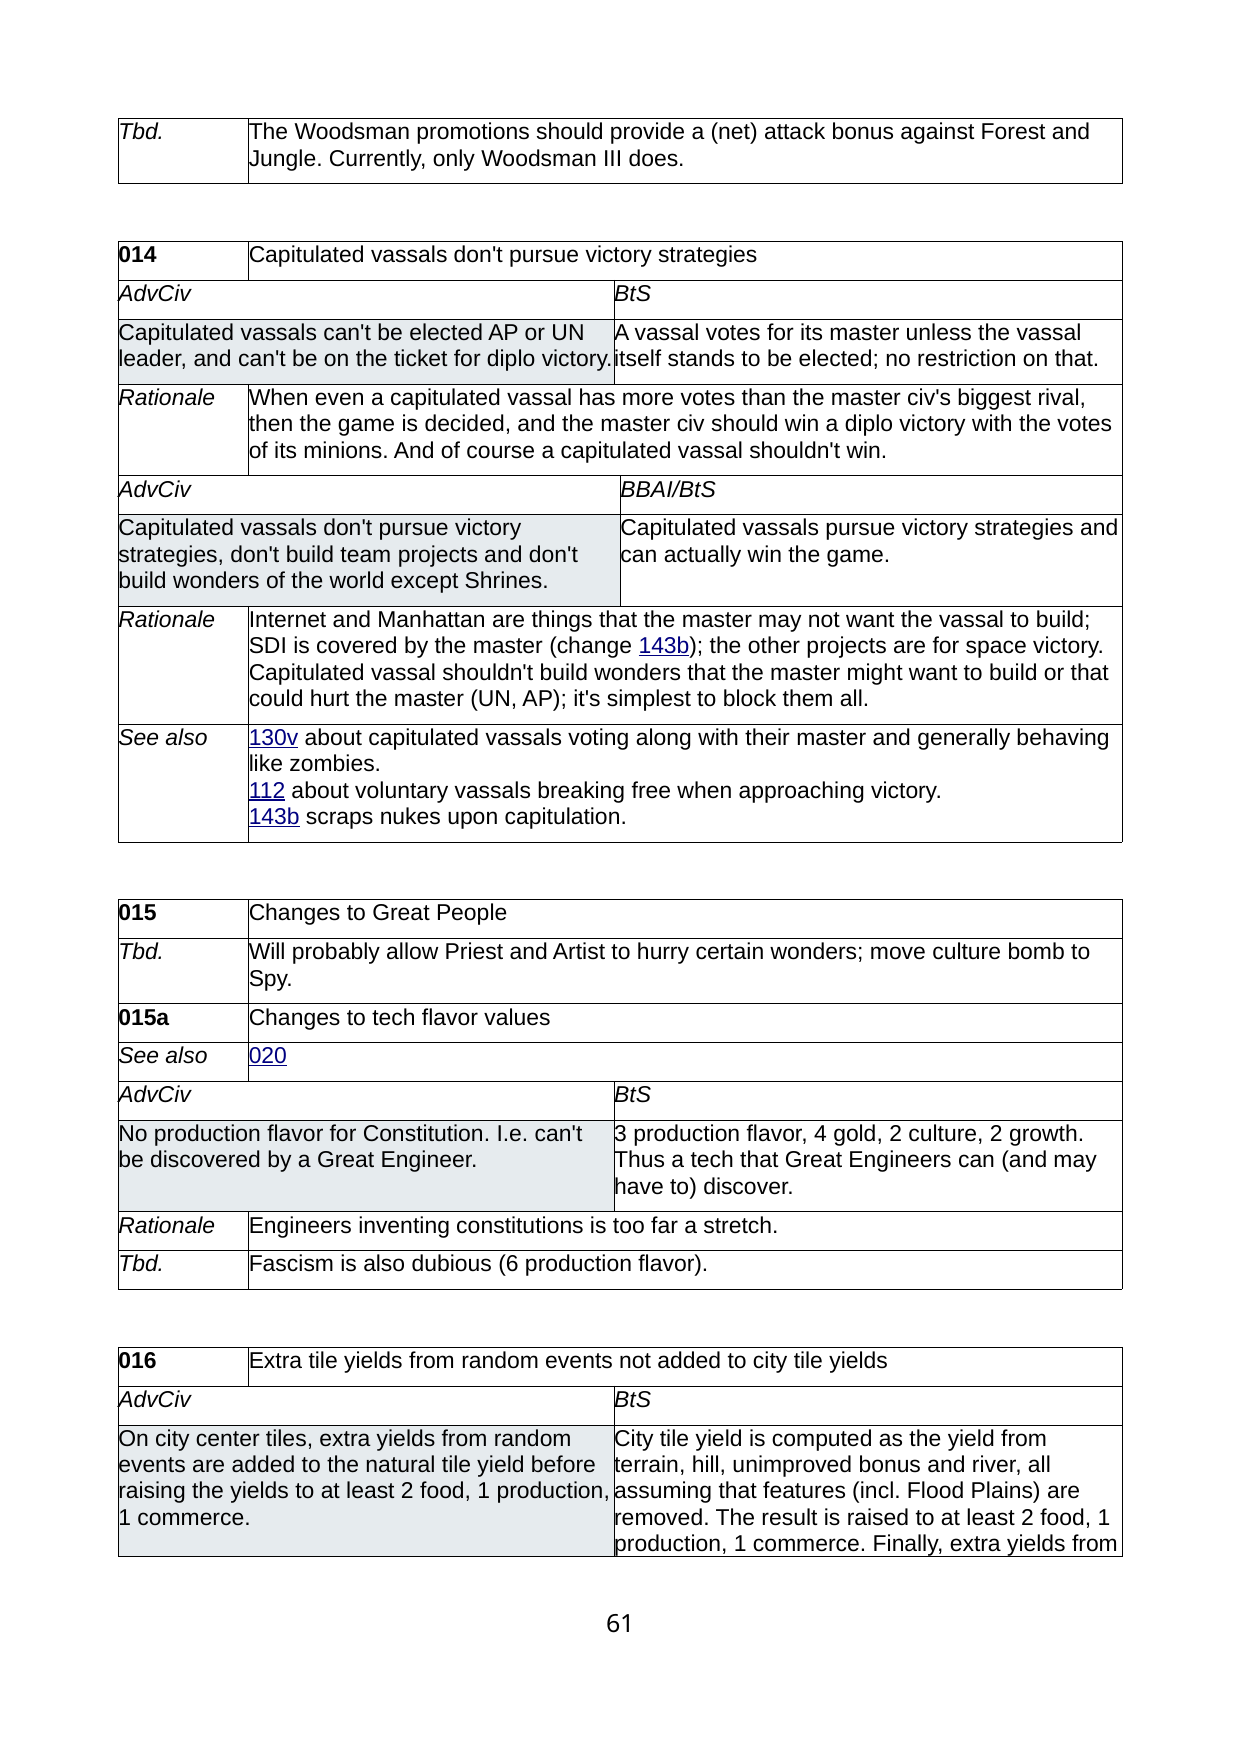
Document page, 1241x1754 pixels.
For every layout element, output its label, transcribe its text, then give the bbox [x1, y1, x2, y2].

table_cell AdvCiv [119, 1387, 614, 1424]
table_cell AdvCiv [119, 476, 620, 514]
table_cell Rationale [119, 607, 248, 724]
table_cell A vassal votes for its master unless the vassal itself stands to be elected; no restriction on that. [615, 320, 1122, 384]
table_cell BBAI/BtS [621, 476, 1122, 514]
table_header Capitulated vassals don't pursue victory strategies [249, 242, 1122, 280]
table_cell Tbd. [119, 1251, 248, 1289]
table_cell Will probably allow Priest and Artist to hurry certain wonders; move culture bomb to Spy. [249, 939, 1122, 1003]
table_cell The Woodsman promotions should provide a (net) attack bonus against Forest and Jungle. Currently, only Woodsman III does. [249, 119, 1122, 183]
table_header Changes to Great People [249, 900, 1122, 938]
table_cell On city center tiles, extra yields from random events are added to the natural tile yield before raising the yields to at least 2 food, 1 production, 1 commerce. [119, 1426, 614, 1556]
table_cell Capitulated vassals don't pursue victory strategies, don't build team projects and don't build wonders of the world except Shrines. [119, 515, 620, 606]
table_cell Internet and Manhattan are things that the master may not want the vassal to build; SDI is covered by the master (change 143b); the other projects are for space victory. Capitulated vassal shouldn't build wonders that the master might want to build or that could hurt the master (UN, AP); it's simplest to block them all. [249, 607, 1122, 724]
table_cell BtS [615, 1082, 1122, 1120]
table_cell See also [119, 1043, 248, 1081]
table_cell Capitulated vassals pursue victory strategies and can actually win the game. [621, 515, 1122, 606]
table_header Extra tile yields from random events not added to city tile yields [249, 1348, 1122, 1386]
table_cell 015a [119, 1004, 248, 1042]
table_cell AdvCiv [119, 1082, 614, 1120]
table_cell BtS [615, 1387, 1122, 1424]
table_cell Rationale [119, 1212, 248, 1250]
table_cell Rationale [119, 385, 248, 475]
table_cell Engineers inventing constitutions is too far a stretch. [249, 1212, 1122, 1250]
table_cell Tbd. [119, 939, 248, 1003]
table_cell 020 [249, 1043, 1122, 1081]
table_cell AdvCiv [119, 281, 614, 319]
table_cell Fascism is also dubious (6 production flavor). [249, 1251, 1122, 1289]
table_cell See also [119, 725, 248, 842]
table_cell 3 production flavor, 4 gold, 2 culture, 2 growth. Thus a tech that Great Engineers can (and may have to) discover. [615, 1121, 1122, 1211]
table_header 015 [119, 900, 248, 938]
table_cell No production flavor for Constitution. I.e. can't be discovered by a Great Engineer. [119, 1121, 614, 1211]
table_header 016 [119, 1348, 248, 1386]
table_cell When even a capitulated vassal has more votes than the master civ's biggest rival, then the game is decided, and the master civ should win a diplo victory with the votes of its minions. And of course a capitulated vassal shouldn't win. [249, 385, 1122, 475]
table_cell Changes to tech flavor values [249, 1004, 1122, 1042]
table_cell City tile yield is computed as the yield from terrain, hill, unimproved bonus and river, all assuming that features (incl. Flood Plains) are removed. The result is raised to at least 2 food, 1 production, 1 commerce. Finally, extra yields from [615, 1426, 1122, 1556]
table_cell Capitulated vassals can't be elected AP or UN leader, and can't be on the ticket for diplo victory. [119, 320, 614, 384]
table_header 014 [119, 242, 248, 280]
table_cell Tbd. [119, 119, 248, 183]
table_cell BtS [615, 281, 1122, 319]
table_cell 130v about capitulated vassals voting along with their master and generally behaving like zombies. 112 about voluntary vassals breaking free when approaching victory. 143b scraps nukes upon capitulation. [249, 725, 1122, 842]
